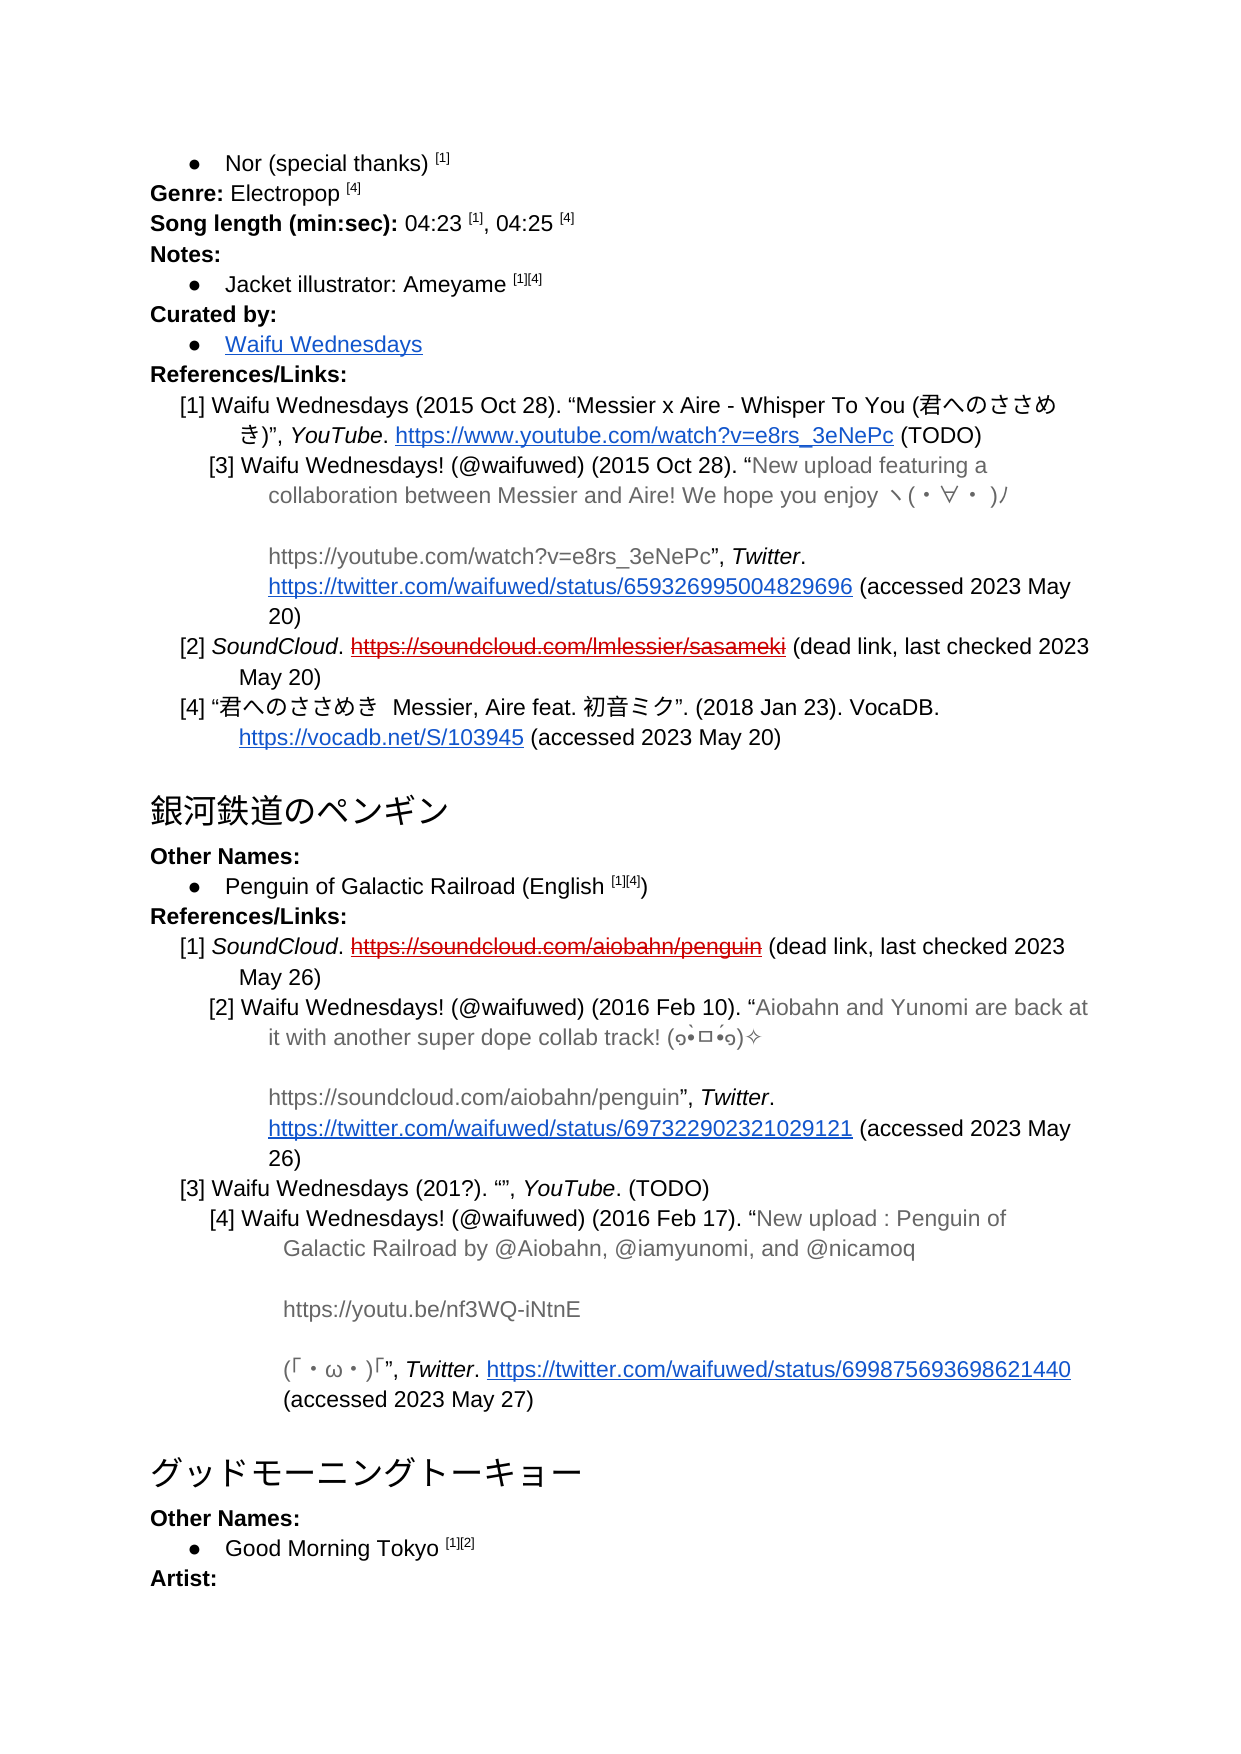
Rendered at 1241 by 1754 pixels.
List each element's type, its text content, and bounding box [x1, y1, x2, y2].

text [3] Waifu Wednesdays (201?). “”, YouTube. (TODO) [179, 1175, 1090, 1201]
list Jacket illustrator: Ameyame [1][4] [187, 271, 1090, 297]
text Artist: [150, 1565, 1090, 1592]
text [2] Waifu Wednesdays! (@waifuwed) (2016 Feb 10). “Aiobahn and Yunomi are back at it with another super dope collab track! (๑•̀ㅁ•́๑)✧ https://soundcloud.com/aiobahn/penguin”, Twitter. https://twitter.com/waifuwed/status/697322902321029121 (accessed 2023 May 26) [209, 994, 1090, 1171]
subtitle 銀河鉄道のペンギン [150, 792, 1090, 830]
list Nor (special thanks) [1] [187, 150, 1090, 176]
list Waifu Wednesdays [187, 331, 1090, 358]
text [3] Waifu Wednesdays! (@waifuwed) (2015 Oct 28). “New upload featuring a collaboration between Messier and Aire! We hope you enjoy ヽ(・∀・ )ﾉ https://youtube.com/watch?v=e8rs_3eNePc”, Twitter. https://twitter.com/waifuwed/status/659326995004829696 (accessed 2023 May 20) [209, 452, 1090, 629]
text Genre: Electropop [4] [150, 180, 1090, 207]
list Good Morning Tokyo [1][2] [187, 1535, 1090, 1562]
text [1] SoundCloud. https://soundcloud.com/aiobahn/penguin (dead link, last checked 2023 May 26) [179, 933, 1090, 990]
text Other Names: [150, 843, 1090, 869]
text [1] Waifu Wednesdays (2015 Oct 28). “Messier x Aire - Whisper To You (君へのささめき)”, YouTube. https://www.youtube.com/watch?v=e8rs_3eNePc (TODO) [179, 392, 1090, 448]
text Other Names: [150, 1505, 1090, 1531]
text [4] “君へのささめき Messier, Aire feat. 初音ミク”. (2018 Jan 23). VocaDB. https://vocadb.net/S/103945 (accessed 2023 May 20) [179, 694, 1090, 750]
text [4] Waifu Wednesdays! (@waifuwed) (2016 Feb 17). “New upload : Penguin of Galactic Railroad by @Aiobahn, @iamyunomi, and @nicamoq https://youtu.be/nf3WQ-iNtnE (｢・ω・)｢”, Twitter. https://twitter.com/waifuwed/status/699875693698621440 (accessed 2023 May 27) [209, 1205, 1090, 1413]
text [2] SoundCloud. https://soundcloud.com/lmlessier/sasameki (dead link, last checked 2023 May 20) [179, 633, 1090, 690]
text References/Links: [150, 361, 1090, 388]
text Song length (min:sec): 04:23 [1], 04:25 [4] [150, 210, 1090, 237]
text Notes: [150, 241, 1090, 267]
text References/Links: [150, 903, 1090, 929]
text Curated by: [150, 301, 1090, 327]
subtitle グッドモーニングトーキョー [150, 1454, 1090, 1492]
list Penguin of Galactic Railroad (English [1][4]) [187, 873, 1090, 899]
